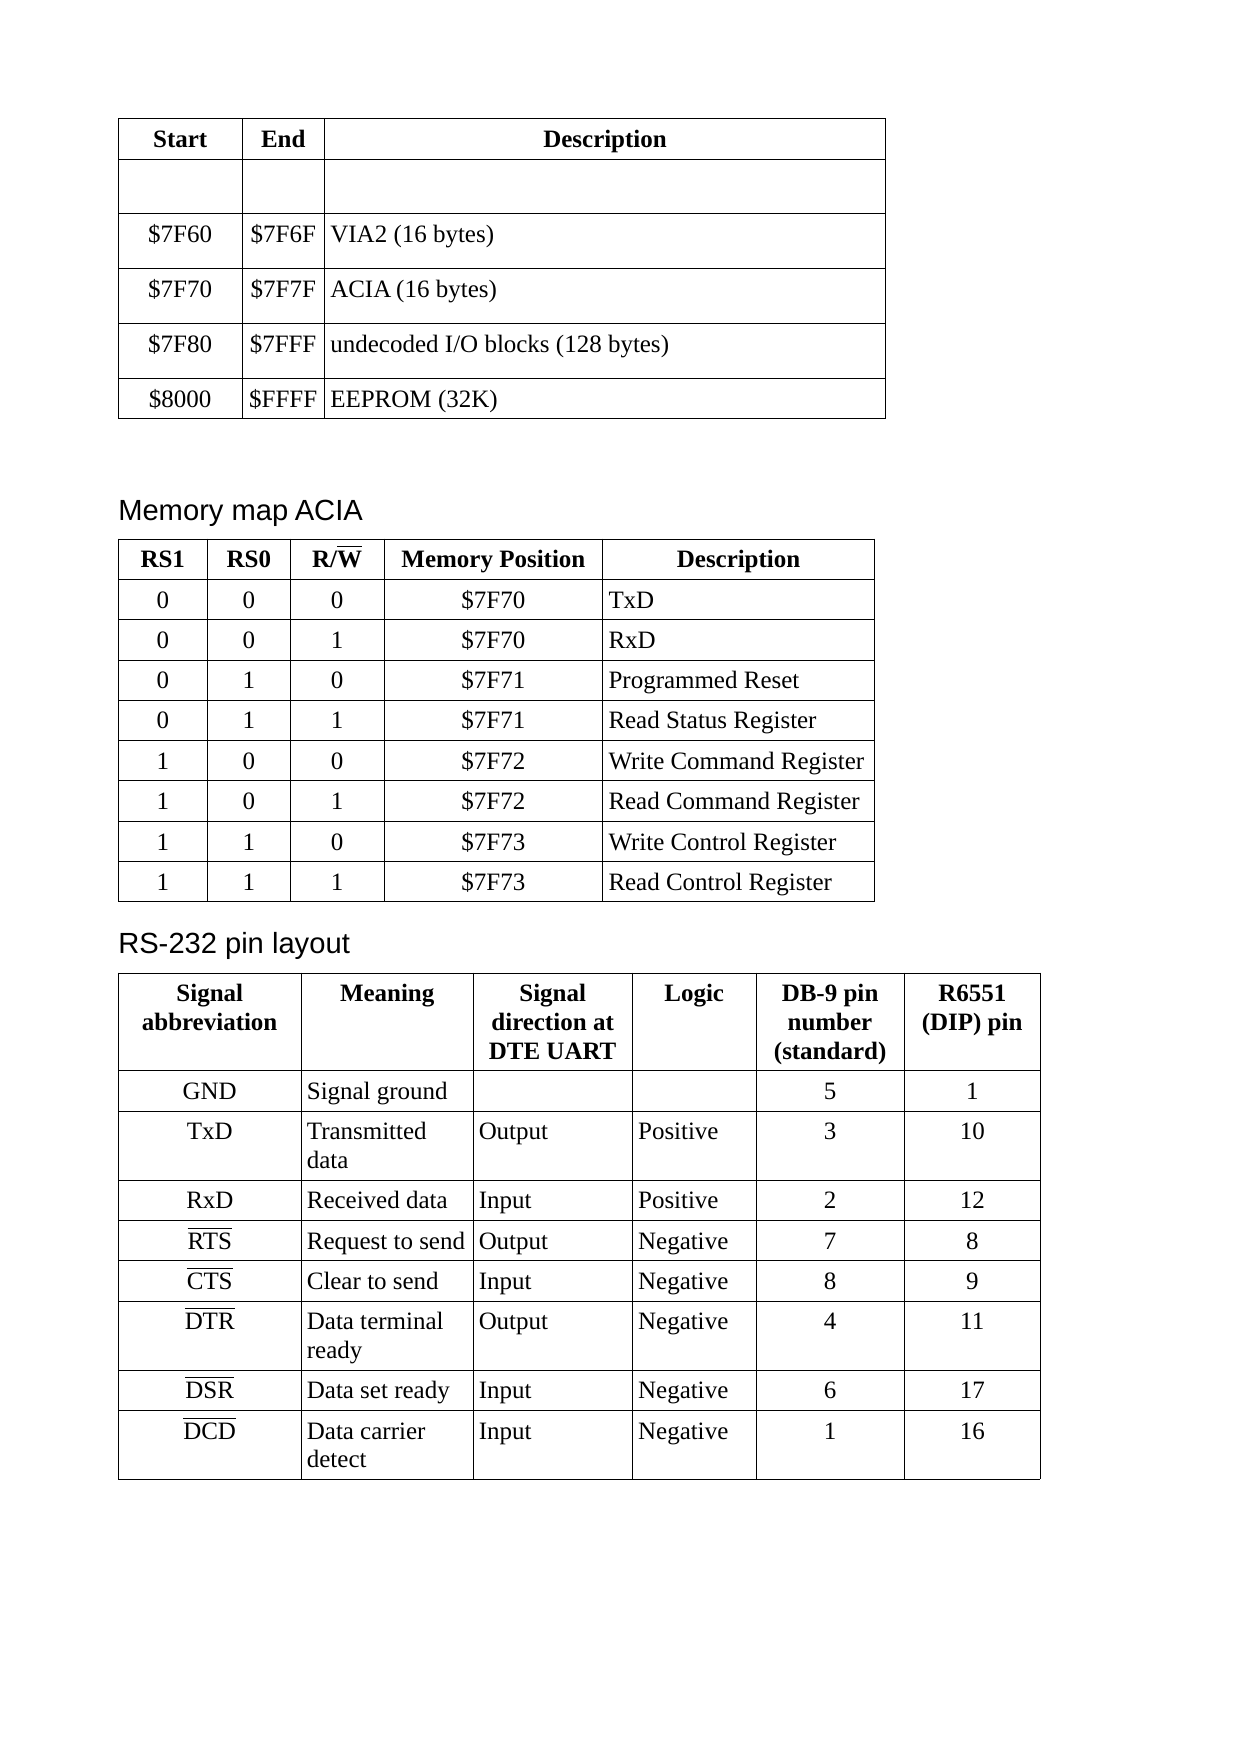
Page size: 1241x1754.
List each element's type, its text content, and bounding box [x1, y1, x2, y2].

table_cell 1 [208, 661, 290, 700]
table_cell $7F71 [385, 701, 602, 740]
table_cell 1 [208, 822, 290, 861]
table_cell 0 [119, 580, 207, 619]
table_cell 0 [208, 620, 290, 659]
table_cell 0 [208, 580, 290, 619]
table_cell Negative [633, 1302, 756, 1370]
table_cell $7F60 [119, 214, 242, 268]
table_header RS0 [208, 540, 290, 579]
table_cell Read Control Register [603, 862, 874, 901]
table_cell Negative [633, 1411, 756, 1479]
subtitle Memory map ACIA [118, 492, 1122, 526]
table_cell Input [474, 1371, 632, 1410]
table_cell Input [474, 1411, 632, 1479]
table_header Logic [633, 974, 756, 1070]
table_cell 5 [757, 1071, 904, 1111]
table_cell 2 [757, 1181, 904, 1220]
table_cell Output [474, 1302, 632, 1370]
table_header Memory Position [385, 540, 602, 579]
table_header RS1 [119, 540, 207, 579]
table_cell 0 [291, 661, 384, 700]
table_cell Received data [302, 1181, 473, 1220]
table_cell $7F70 [385, 620, 602, 659]
table_cell 1 [119, 781, 207, 821]
table_cell 0 [208, 741, 290, 780]
table_cell Positive [633, 1112, 756, 1180]
table_cell 1 [208, 701, 290, 740]
table_cell ACIA (16 bytes) [325, 269, 885, 323]
table_cell Input [474, 1261, 632, 1301]
table_cell 1 [208, 862, 290, 901]
table_cell [474, 1071, 632, 1111]
table_cell Read Status Register [603, 701, 874, 740]
table_header R6551 (DIP) pin [905, 974, 1040, 1070]
table_cell $7F70 [385, 580, 602, 619]
table_cell 0 [119, 701, 207, 740]
table_cell Output [474, 1221, 632, 1260]
table_cell RTS [119, 1221, 301, 1260]
table_cell TxD [603, 580, 874, 619]
table_cell 0 [119, 620, 207, 659]
table_cell Write Control Register [603, 822, 874, 861]
table_header DB-9 pin number (standard) [757, 974, 904, 1070]
table_cell Read Command Register [603, 781, 874, 821]
table_cell DTR [119, 1302, 301, 1370]
table_cell 1 [757, 1411, 904, 1479]
table_cell 11 [905, 1302, 1040, 1370]
table_cell Programmed Reset [603, 661, 874, 700]
table_cell Data carrier detect [302, 1411, 473, 1479]
table_cell 8 [905, 1221, 1040, 1260]
table_cell 0 [291, 822, 384, 861]
table_cell 1 [119, 822, 207, 861]
table_cell Output [474, 1112, 632, 1180]
table_header Meaning [302, 974, 473, 1070]
table_cell $8000 [119, 379, 242, 418]
table_cell $7F70 [119, 269, 242, 323]
table_cell $7F73 [385, 822, 602, 861]
table_cell Negative [633, 1371, 756, 1410]
table_header End [243, 119, 324, 158]
table_cell 0 [208, 781, 290, 821]
table_cell $7FFF [243, 324, 324, 378]
table_cell 1 [291, 862, 384, 901]
table_cell undecoded I/O blocks (128 bytes) [325, 324, 885, 378]
table_cell 4 [757, 1302, 904, 1370]
table_cell 12 [905, 1181, 1040, 1220]
table_cell 0 [291, 580, 384, 619]
table_cell $7F7F [243, 269, 324, 323]
table_cell 0 [291, 741, 384, 780]
table_cell 1 [905, 1071, 1040, 1111]
table_cell $7F72 [385, 781, 602, 821]
table_cell 7 [757, 1221, 904, 1260]
table_cell DCD [119, 1411, 301, 1479]
table_cell Clear to send [302, 1261, 473, 1301]
table_cell $7F71 [385, 661, 602, 700]
table_cell EEPROM (32K) [325, 379, 885, 418]
table_cell $FFFF [243, 379, 324, 418]
table_header Start [119, 119, 242, 158]
table_cell [243, 160, 324, 213]
table_cell 16 [905, 1411, 1040, 1479]
table_cell 6 [757, 1371, 904, 1410]
table_cell $7F72 [385, 741, 602, 780]
table_cell [325, 160, 885, 213]
table_header Signal direction at DTE UART [474, 974, 632, 1070]
table_cell 1 [119, 862, 207, 901]
table_cell [119, 160, 242, 213]
subtitle RS-232 pin layout [118, 926, 1122, 960]
table_cell Request to send [302, 1221, 473, 1260]
table_header Description [603, 540, 874, 579]
table_cell GND [119, 1071, 301, 1111]
table_cell 17 [905, 1371, 1040, 1410]
table_cell Signal ground [302, 1071, 473, 1111]
table_cell [633, 1071, 756, 1111]
table_cell $7F6F [243, 214, 324, 268]
table_cell 1 [119, 741, 207, 780]
table_cell CTS [119, 1261, 301, 1301]
table_cell Write Command Register [603, 741, 874, 780]
table_cell 0 [119, 661, 207, 700]
table_cell 1 [291, 701, 384, 740]
table_cell Data set ready [302, 1371, 473, 1410]
table_cell 1 [291, 781, 384, 821]
table_header Description [325, 119, 885, 158]
table_cell TxD [119, 1112, 301, 1180]
table_header Signal abbreviation [119, 974, 301, 1070]
table_cell RxD [603, 620, 874, 659]
table_cell DSR [119, 1371, 301, 1410]
table_cell 10 [905, 1112, 1040, 1180]
table_header R/W [291, 540, 384, 579]
table_cell VIA2 (16 bytes) [325, 214, 885, 268]
table_cell 9 [905, 1261, 1040, 1301]
table_cell Negative [633, 1221, 756, 1260]
table_cell Input [474, 1181, 632, 1220]
table_cell Positive [633, 1181, 756, 1220]
table_cell 8 [757, 1261, 904, 1301]
table_cell Transmitted data [302, 1112, 473, 1180]
table_cell 3 [757, 1112, 904, 1180]
table_cell Data terminal ready [302, 1302, 473, 1370]
table_cell $7F80 [119, 324, 242, 378]
table_cell RxD [119, 1181, 301, 1220]
table_cell $7F73 [385, 862, 602, 901]
table_cell Negative [633, 1261, 756, 1301]
table_cell 1 [291, 620, 384, 659]
